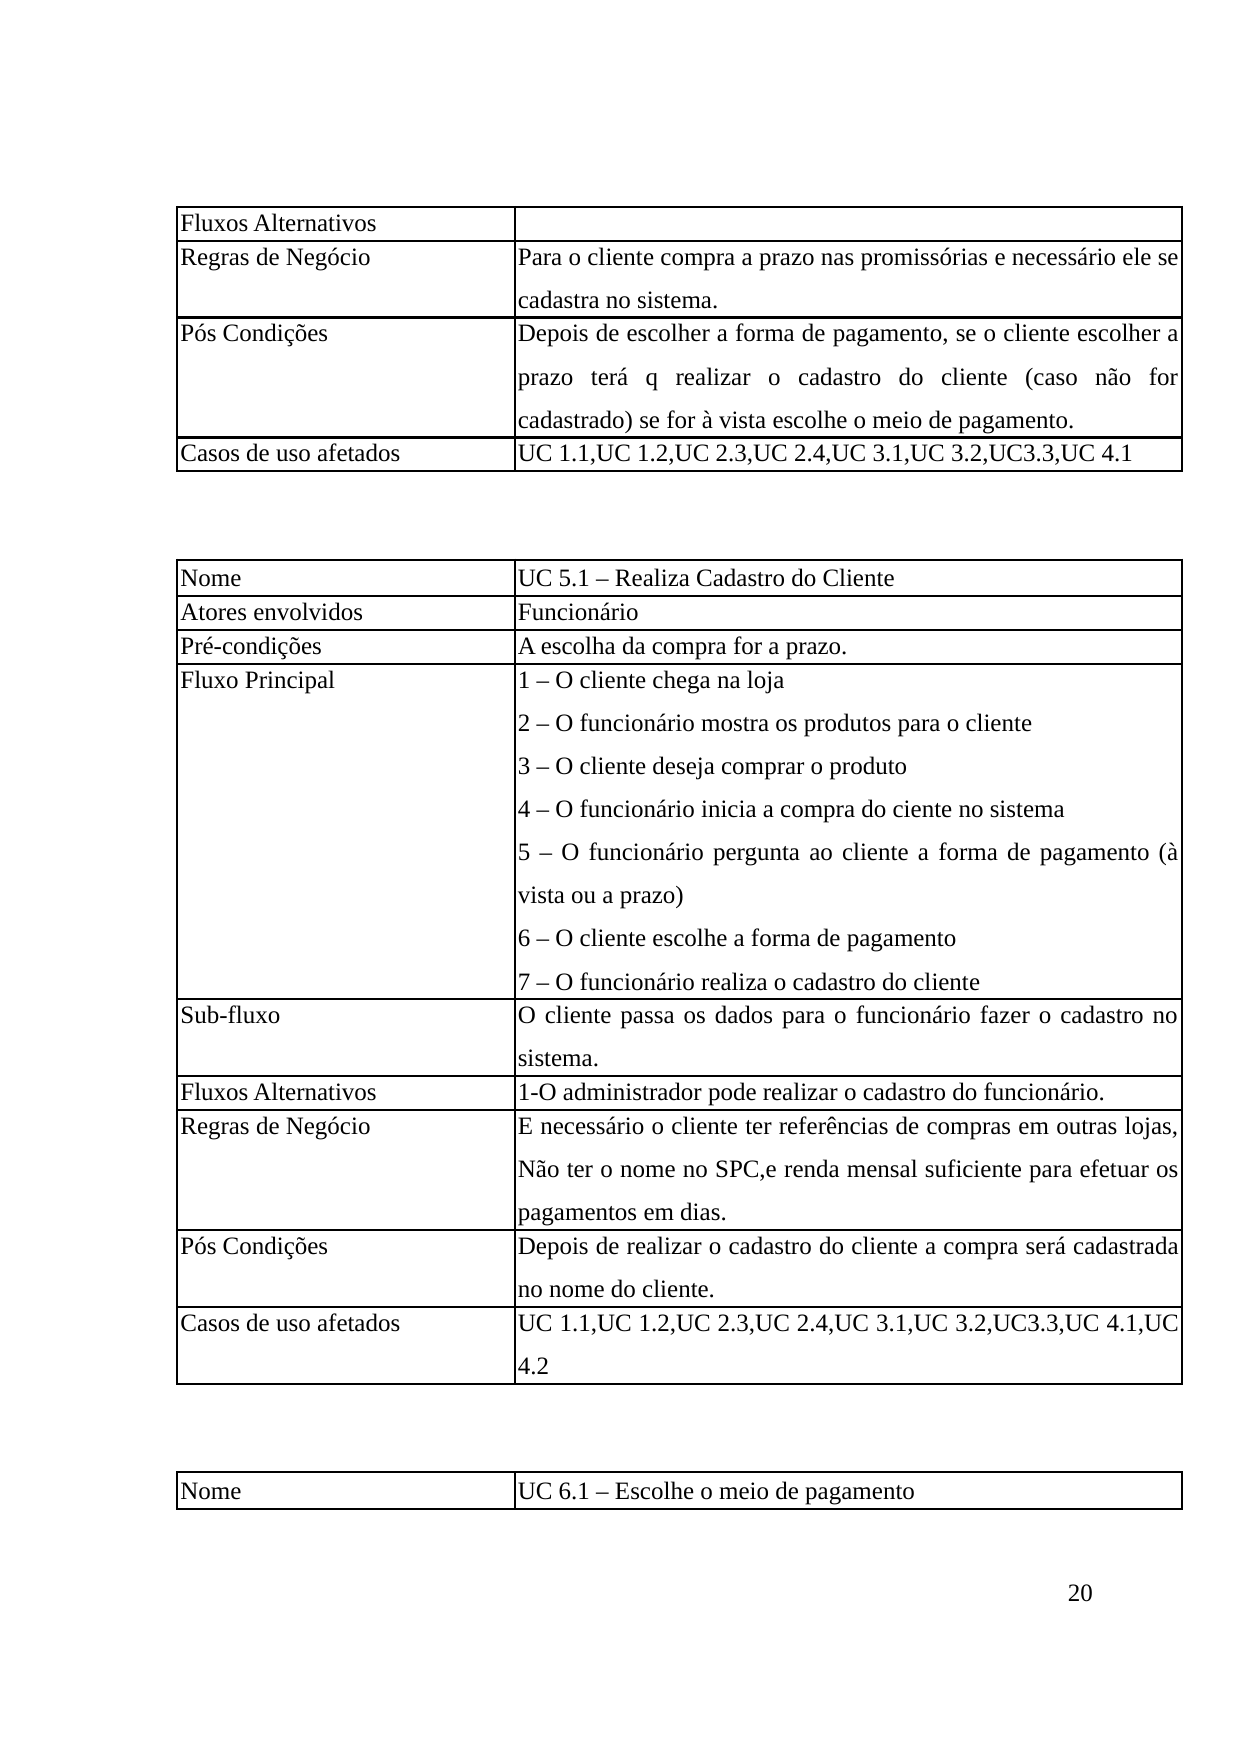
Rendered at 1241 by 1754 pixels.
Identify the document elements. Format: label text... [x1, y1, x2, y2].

table_cell Para o cliente compra a prazo nas promissórias e necessário ele se cadastra no sistema. [516, 242, 1181, 316]
table_cell Sub-fluxo [178, 1000, 514, 1075]
table_cell 1 – O cliente chega na loja 2 – O funcionário mostra os produtos para o cliente 3 – O cliente deseja comprar o produto 4 – O funcionário inicia a compra do ciente no sistema 5 – O funcionário pergunta ao cliente a forma de pagamento (à vista ou a prazo) 6 – O cliente escolhe a forma de pagamento 7 – O funcionário realiza o cadastro do cliente [516, 665, 1181, 998]
table_header UC 6.1 – Escolhe o meio de pagamento [516, 1473, 1181, 1508]
table_cell Funcionário [516, 597, 1181, 629]
table_cell UC 1.1,UC 1.2,UC 2.3,UC 2.4,UC 3.1,UC 3.2,UC3.3,UC 4.1 [516, 439, 1181, 470]
table_cell A escolha da compra for a prazo. [516, 631, 1181, 663]
table_cell Pós Condições [178, 319, 514, 436]
table_cell Pré-condições [178, 631, 514, 663]
table_cell Regras de Negócio [178, 1111, 514, 1229]
table_cell Atores envolvidos [178, 597, 514, 629]
table_cell Fluxos Alternativos [178, 208, 514, 239]
table_header Nome [178, 1473, 514, 1508]
table_cell [516, 208, 1181, 239]
table_cell Depois de realizar o cadastro do cliente a compra será cadastrada no nome do cliente. [516, 1231, 1181, 1306]
table_header UC 5.1 – Realiza Cadastro do Cliente [516, 561, 1181, 595]
table_cell Fluxo Principal [178, 665, 514, 998]
table_cell Fluxos Alternativos [178, 1077, 514, 1109]
table_cell Pós Condições [178, 1231, 514, 1306]
table_cell Casos de uso afetados [178, 439, 514, 470]
table_header Nome [178, 561, 514, 595]
table_cell E necessário o cliente ter referências de compras em outras lojas, Não ter o nome no SPC,e renda mensal suficiente para efetuar os pagamentos em dias. [516, 1111, 1181, 1229]
table_cell 1-O administrador pode realizar o cadastro do funcionário. [516, 1077, 1181, 1109]
table_cell UC 1.1,UC 1.2,UC 2.3,UC 2.4,UC 3.1,UC 3.2,UC3.3,UC 4.1,UC 4.2 [516, 1308, 1181, 1383]
table_cell O cliente passa os dados para o funcionário fazer o cadastro no sistema. [516, 1000, 1181, 1075]
table_cell Depois de escolher a forma de pagamento, se o cliente escolher a prazo terá q realizar o cadastro do cliente (caso não for cadastrado) se for à vista escolhe o meio de pagamento. [516, 319, 1181, 436]
table_cell Regras de Negócio [178, 242, 514, 316]
table_cell Casos de uso afetados [178, 1308, 514, 1383]
